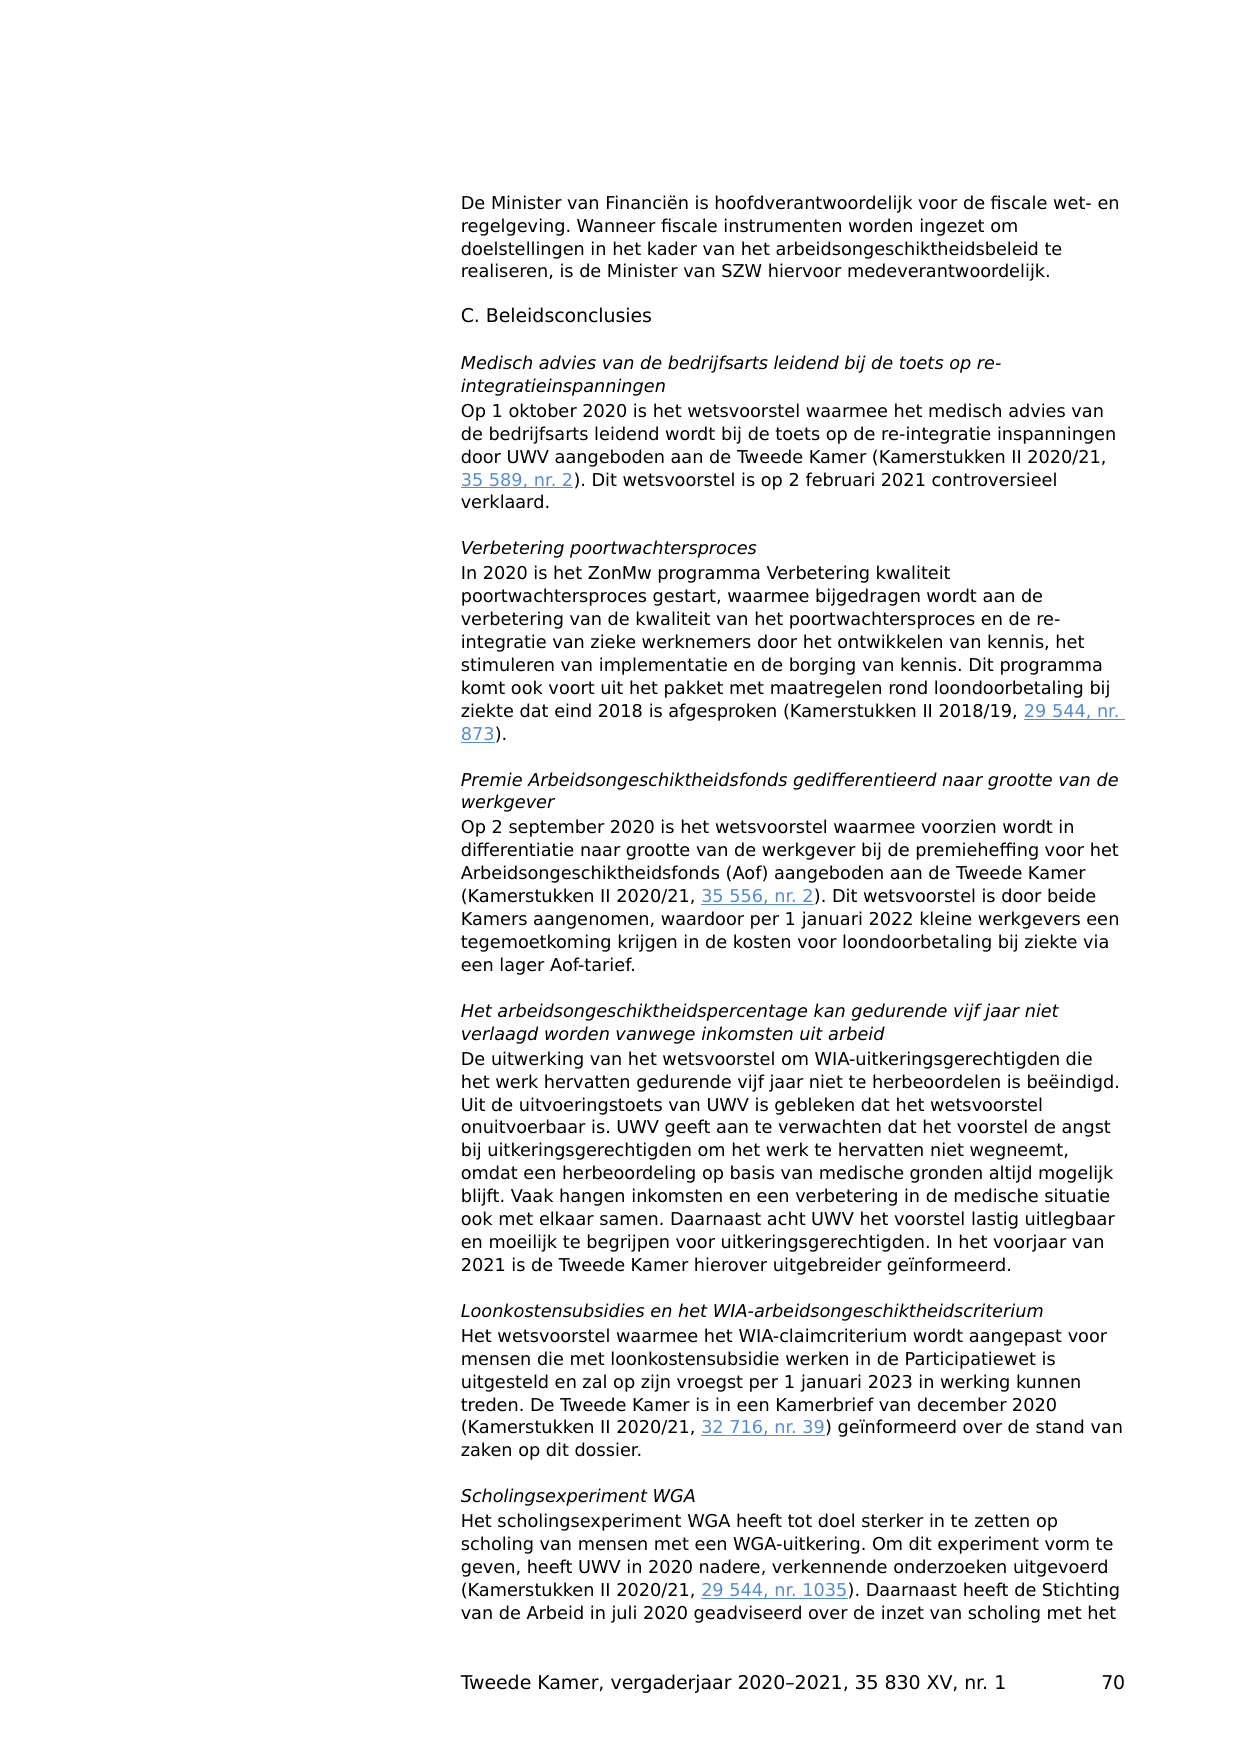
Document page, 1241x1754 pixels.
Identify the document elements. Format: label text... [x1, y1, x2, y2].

text Het wetsvoorstel waarmee het WIA-claimcriterium wordt aangepast voor mensen die met loonkostensubsidie werken in de Participatiewet is uitgesteld en zal op zijn vroegst per 1 januari 2023 in werking kunnen treden. De Tweede Kamer is in een Kamerbrief van december 2020 (Kamerstukken II 2020/21, 32 716, nr. 39) geïnformeerd over de stand van zaken op dit dossier. [461, 1324, 1125, 1461]
text Op 2 september 2020 is het wetsvoorstel waarmee voorzien wordt in differentiatie naar grootte van de werkgever bij de premieheffing voor het Arbeidsongeschiktheidsfonds (Aof) aangeboden aan de Tweede Kamer (Kamerstukken II 2020/21, 35 556, nr. 2). Dit wetsvoorstel is door beide Kamers aangenomen, waardoor per 1 januari 2022 kleine werkgevers een tegemoetkoming krijgen in de kosten voor loondoorbetaling bij ziekte via een lager Aof-tarief. [461, 816, 1125, 976]
title C. Beleidsconclusies [461, 305, 1125, 327]
text In 2020 is het ZonMw programma Verbetering kwaliteit poortwachtersproces gestart, waarmee bijgedragen wordt aan de verbetering van de kwaliteit van het poortwachtersproces en de re-integratie van zieke werknemers door het ontwikkelen van kennis, het stimuleren van implementatie en de borging van kennis. Dit programma komt ook voort uit het pakket met maatregelen rond loondoorbetaling bij ziekte dat eind 2018 is afgesproken (Kamerstukken II 2018/19, 29 544, nr. 873). [461, 561, 1125, 745]
text Medisch advies van de bedrijfsarts leidend bij de toets op re-integratieinspanningen [461, 351, 1125, 397]
text De Minister van Financiën is hoofdverantwoordelijk voor de fiscale wet- en regelgeving. Wanneer fiscale instrumenten worden ingezet om doelstellingen in het kader van het arbeidsongeschiktheidsbeleid te realiseren, is de Minister van SZW hiervoor medeverantwoordelijk. [461, 191, 1125, 282]
text Loonkostensubsidies en het WIA-arbeidsongeschiktheidscriterium [461, 1299, 1125, 1322]
text Het arbeidsongeschiktheidspercentage kan gedurende vijf jaar niet verlaagd worden vanwege inkomsten uit arbeid [461, 999, 1125, 1045]
text De uitwerking van het wetsvoorstel om WIA-uitkeringsgerechtigden die het werk hervatten gedurende vijf jaar niet te herbeoordelen is beëindigd. Uit de uitvoeringstoets van UWV is gebleken dat het wetsvoorstel onuitvoerbaar is. UWV geeft aan te verwachten dat het voorstel de angst bij uitkeringsgerechtigden om het werk te hervatten niet wegneemt, omdat een herbeoordeling op basis van medische gronden altijd mogelijk blijft. Vaak hangen inkomsten en een verbetering in de medische situatie ook met elkaar samen. Daarnaast acht UWV het voorstel lastig uitlegbaar en moeilijk te begrijpen voor uitkeringsgerechtigden. In het voorjaar van 2021 is de Tweede Kamer hierover uitgebreider geïnformeerd. [461, 1047, 1125, 1276]
text Op 1 oktober 2020 is het wetsvoorstel waarmee het medisch advies van de bedrijfsarts leidend wordt bij de toets op de re-integratie inspanningen door UWV aangeboden aan de Tweede Kamer (Kamerstukken II 2020/21, 35 589, nr. 2). Dit wetsvoorstel is op 2 februari 2021 controversieel verklaard. [461, 399, 1125, 513]
text Premie Arbeidsongeschiktheidsfonds gedifferentieerd naar grootte van de werkgever [461, 768, 1125, 813]
text Verbetering poortwachtersproces [461, 536, 1125, 559]
text Scholingsexperiment WGA [461, 1484, 1125, 1507]
text Het scholingsexperiment WGA heeft tot doel sterker in te zetten op scholing van mensen met een WGA-uitkering. Om dit experiment vorm te geven, heeft UWV in 2020 nadere, verkennende onderzoeken uitgevoerd (Kamerstukken II 2020/21, 29 544, nr. 1035). Daarnaast heeft de Stichting van de Arbeid in juli 2020 geadviseerd over de inzet van scholing met het [461, 1509, 1125, 1624]
